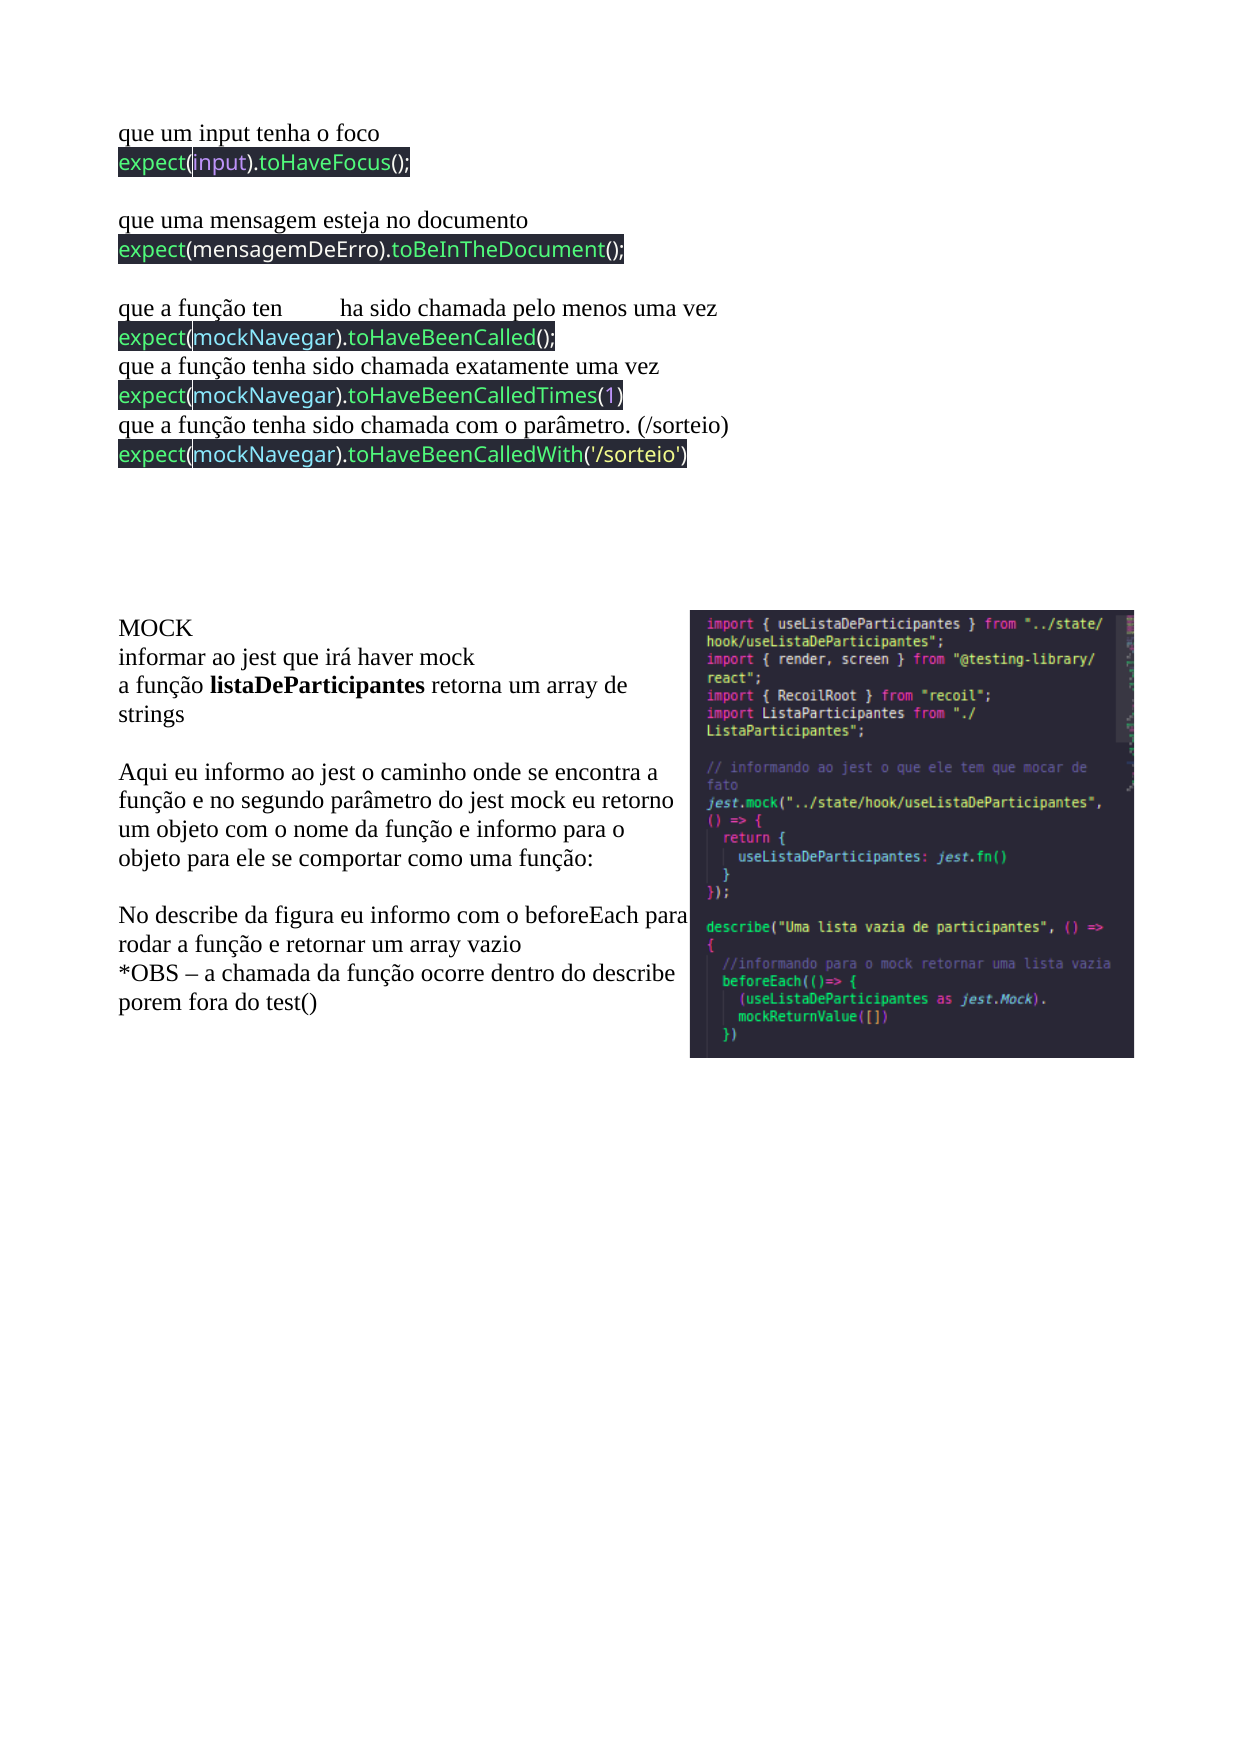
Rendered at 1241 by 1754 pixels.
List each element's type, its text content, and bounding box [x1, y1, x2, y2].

text expect(mockNavegar).toHaveBeenCalledTimes(1) [118, 380, 1122, 410]
text que um input tenha o foco [118, 118, 1122, 147]
text *OBS – a chamada da função ocorre dentro do describe porem fora do test() [118, 958, 689, 1016]
text expect(mockNavegar).toHaveBeenCalled(); [118, 321, 1122, 351]
text expect(input).toHaveFocus(); [118, 147, 1122, 177]
text Aqui eu informo ao jest o caminho onde se encontra a função e no segundo parâmetro do jest mock eu retorno um objeto com o nome da função e informo para o objeto para ele se comportar como uma função: [118, 757, 689, 872]
text expect(mockNavegar).toHaveBeenCalledWith('/sorteio') [118, 438, 1122, 468]
text a função listaDeParticipantes retorna um array de strings [118, 671, 689, 728]
text que uma mensagem esteja no documento [118, 205, 1122, 234]
text que a função tenha sido chamada exatamente uma vez [118, 351, 1122, 380]
picture [689, 610, 1135, 1058]
text que a função ten ha sido chamada pelo menos uma vez [118, 293, 1122, 321]
text informar ao jest que irá haver mock [118, 642, 689, 671]
text No describe da figura eu informo com o beforeEach para rodar a função e retornar um array vazio [118, 901, 689, 958]
text MOCK [118, 613, 689, 642]
text expect(mensagemDeErro).toBeInTheDocument(); [118, 234, 1122, 264]
text que a função tenha sido chamada com o parâmetro. (/sorteio) [118, 410, 1122, 438]
